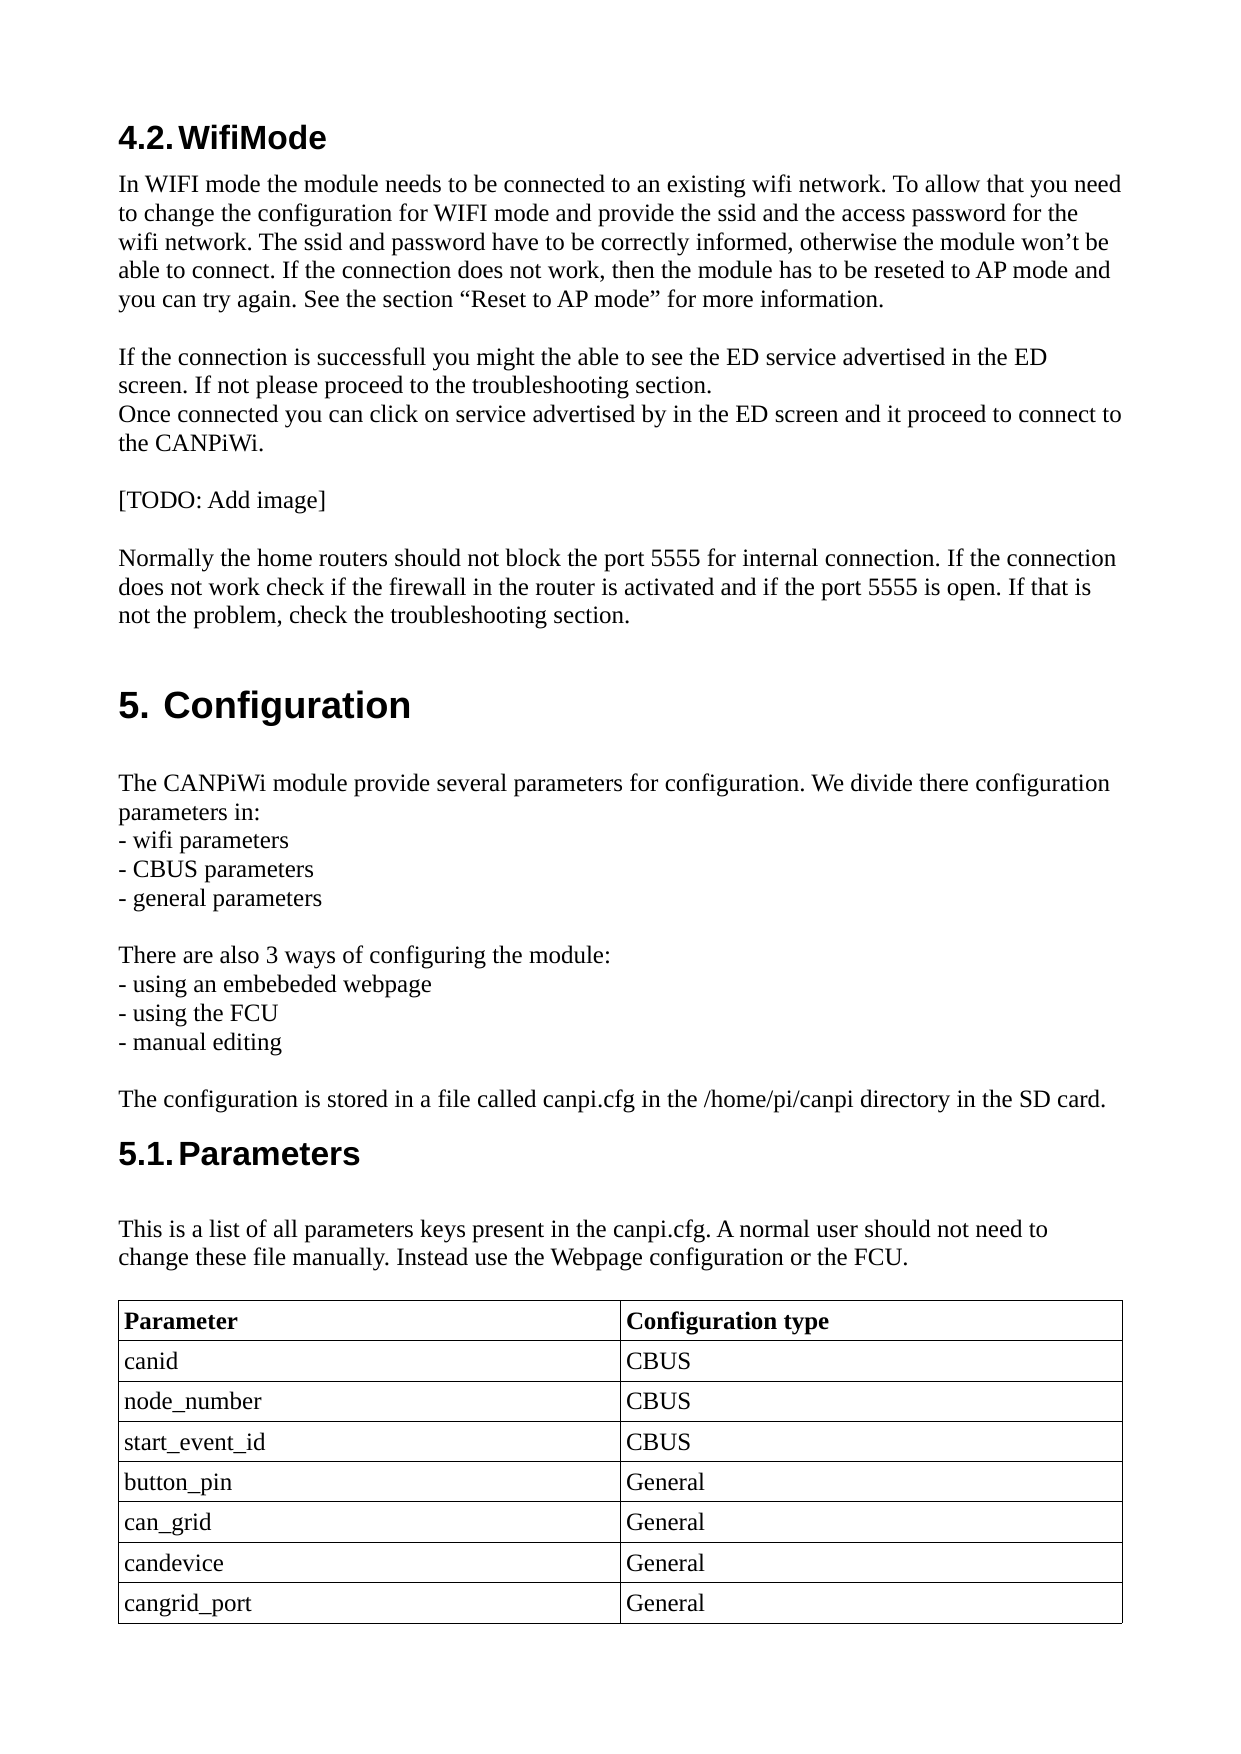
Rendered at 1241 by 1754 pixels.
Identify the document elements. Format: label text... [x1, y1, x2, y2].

text There are also 3 ways of configuring the module: [118, 940, 1122, 969]
text The CANPiWi module provide several parameters for configuration. We divide there configuration parameters in: [118, 768, 1122, 825]
subtitle WifiMode [118, 118, 1122, 157]
text - general parameters [118, 883, 1122, 912]
table_cell General [621, 1583, 1122, 1622]
table_cell General [621, 1543, 1122, 1582]
text - CBUS parameters [118, 854, 1122, 883]
text In WIFI mode the module needs to be connected to an existing wifi network. To allow that you need to change the configuration for WIFI mode and provide the ssid and the access password for the wifi network. The ssid and password have to be correctly informed, otherwise the module won’t be able to connect. If the connection does not work, then the module has to be reseted to AP mode and you can try again. See the section “Reset to AP mode” for more information. [118, 169, 1122, 313]
subtitle Parameters [118, 1134, 1122, 1172]
table_cell candevice [119, 1543, 620, 1582]
text - wifi parameters [118, 825, 1122, 854]
text If the connection is successfull you might the able to see the ED service advertised in the ED screen. If not please proceed to the troubleshooting section. [118, 342, 1122, 399]
text - manual editing [118, 1027, 1122, 1055]
table_cell CBUS [621, 1422, 1122, 1461]
table_cell CBUS [621, 1382, 1122, 1421]
table_cell canid [119, 1341, 620, 1381]
table_header Parameter [119, 1301, 620, 1340]
table_cell start_event_id [119, 1422, 620, 1461]
text This is a list of all parameters keys present in the canpi.cfg. A normal user should not need to change these file manually. Instead use the Webpage configuration or the FCU. [118, 1214, 1122, 1271]
text [TODO: Add image] [118, 486, 1122, 514]
table_cell cangrid_port [119, 1583, 620, 1622]
text The configuration is stored in a file called canpi.cfg in the /home/pi/canpi directory in the SD card. [118, 1084, 1122, 1113]
text Once connected you can click on service advertised by in the ED screen and it proceed to connect to the CANPiWi. [118, 399, 1122, 457]
table_cell button_pin [119, 1462, 620, 1501]
text - using an embebeded webpage [118, 969, 1122, 998]
table_cell can_grid [119, 1502, 620, 1542]
table_cell node_number [119, 1382, 620, 1421]
text - using the FCU [118, 998, 1122, 1027]
table_cell General [621, 1502, 1122, 1542]
table_cell General [621, 1462, 1122, 1501]
text Normally the home routers should not block the port 5555 for internal connection. If the connection does not work check if the firewall in the router is activated and if the port 5555 is open. If that is not the problem, check the troubleshooting section. [118, 543, 1122, 629]
table_header Configuration type [621, 1301, 1122, 1340]
subtitle Configuration [118, 683, 1122, 727]
table_cell CBUS [621, 1341, 1122, 1381]
